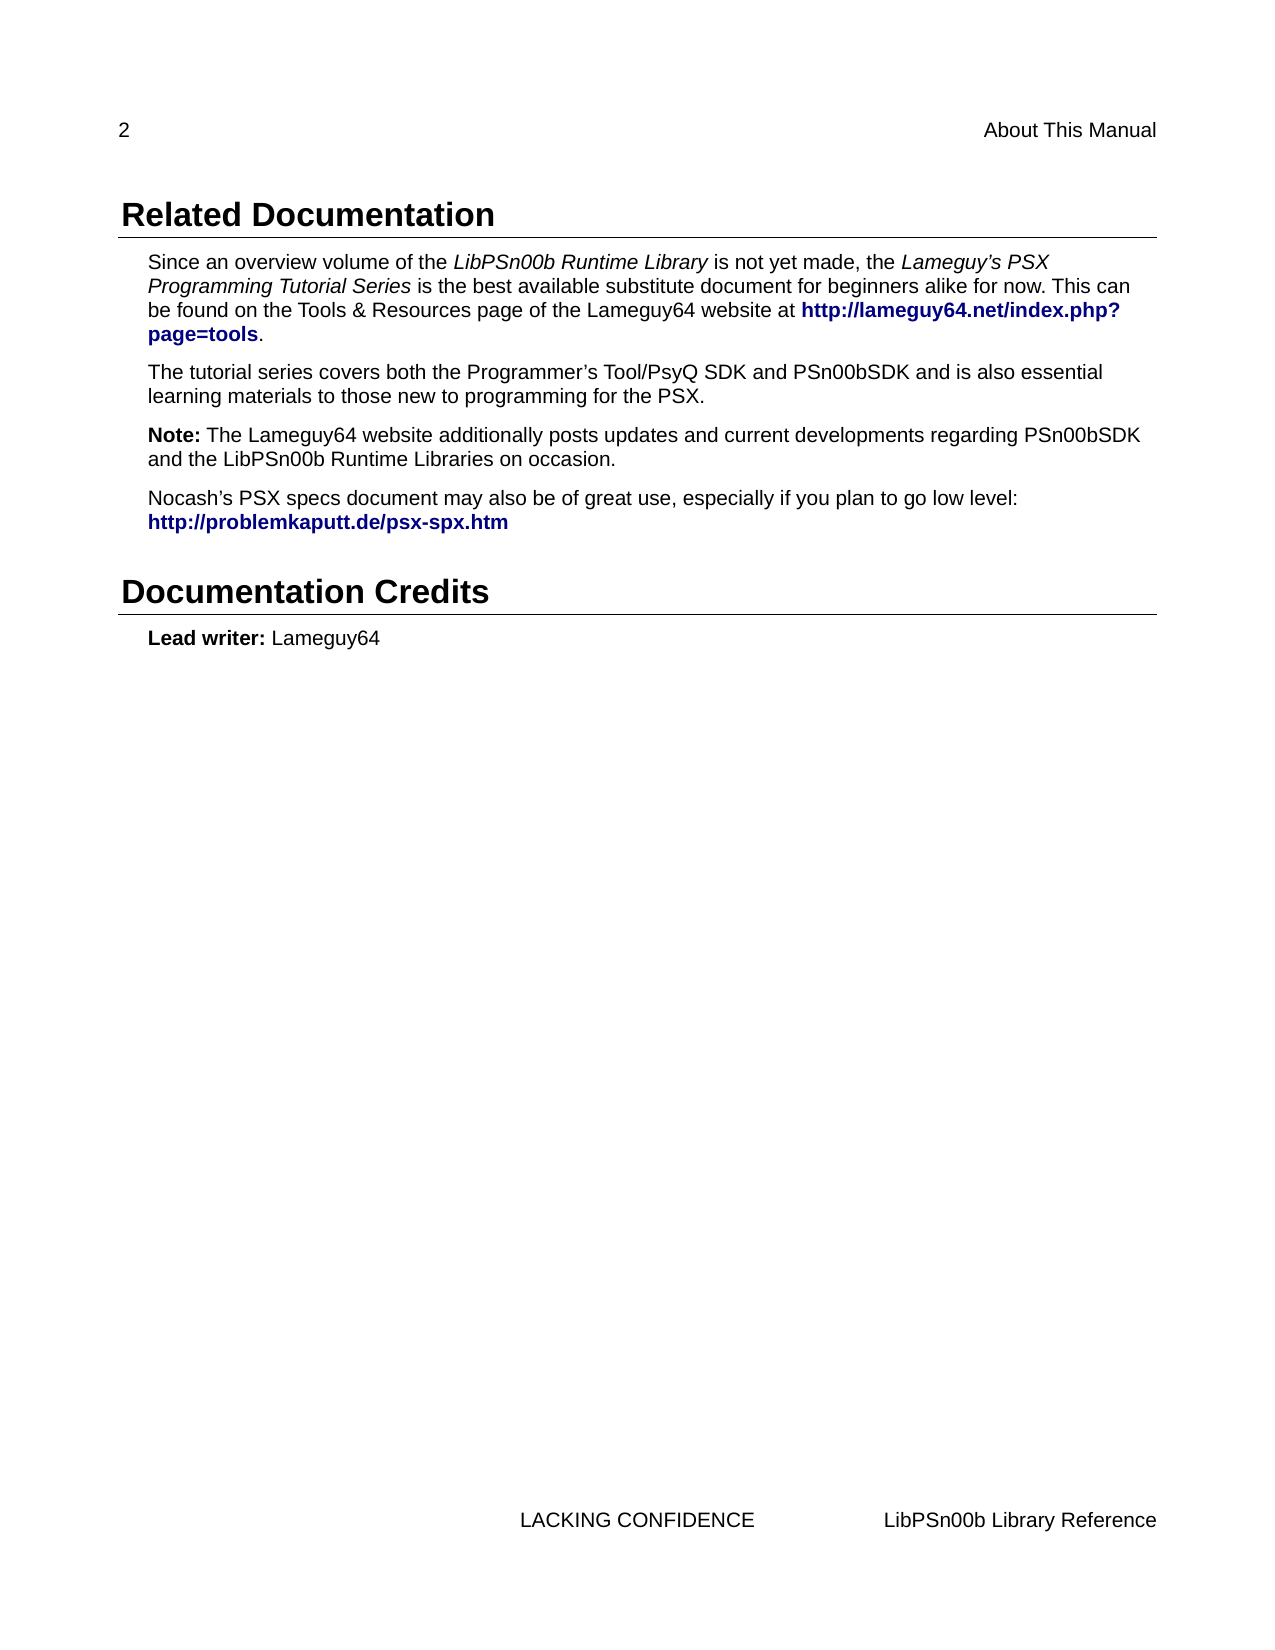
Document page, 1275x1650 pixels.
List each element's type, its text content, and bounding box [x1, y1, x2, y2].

text Note: The Lameguy64 website additionally posts updates and current developments regarding PSn00bSDK and the LibPSn00b Runtime Libraries on occasion. [148, 423, 1157, 471]
text Nocash’s PSX specs document may also be of great use, especially if you plan to go low level: http://problemkaputt.de/psx-spx.htm [148, 486, 1157, 533]
subtitle Documentation Credits [118, 569, 1157, 614]
subtitle Related Documentation [118, 192, 1157, 237]
text Since an overview volume of the LibPSn00b Runtime Library is not yet made, the Lameguy’s PSX Programming Tutorial Series is the best available substitute document for beginners alike for now. This can be found on the Tools & Resources page of the Lameguy64 website at http://lameguy64.net/index.php?page=tools. [148, 249, 1157, 345]
text Lead writer: Lameguy64 [148, 626, 1157, 650]
text The tutorial series covers both the Programmer’s Tool/PsyQ SDK and PSn00bSDK and is also essential learning materials to those new to programming for the PSX. [148, 360, 1157, 408]
